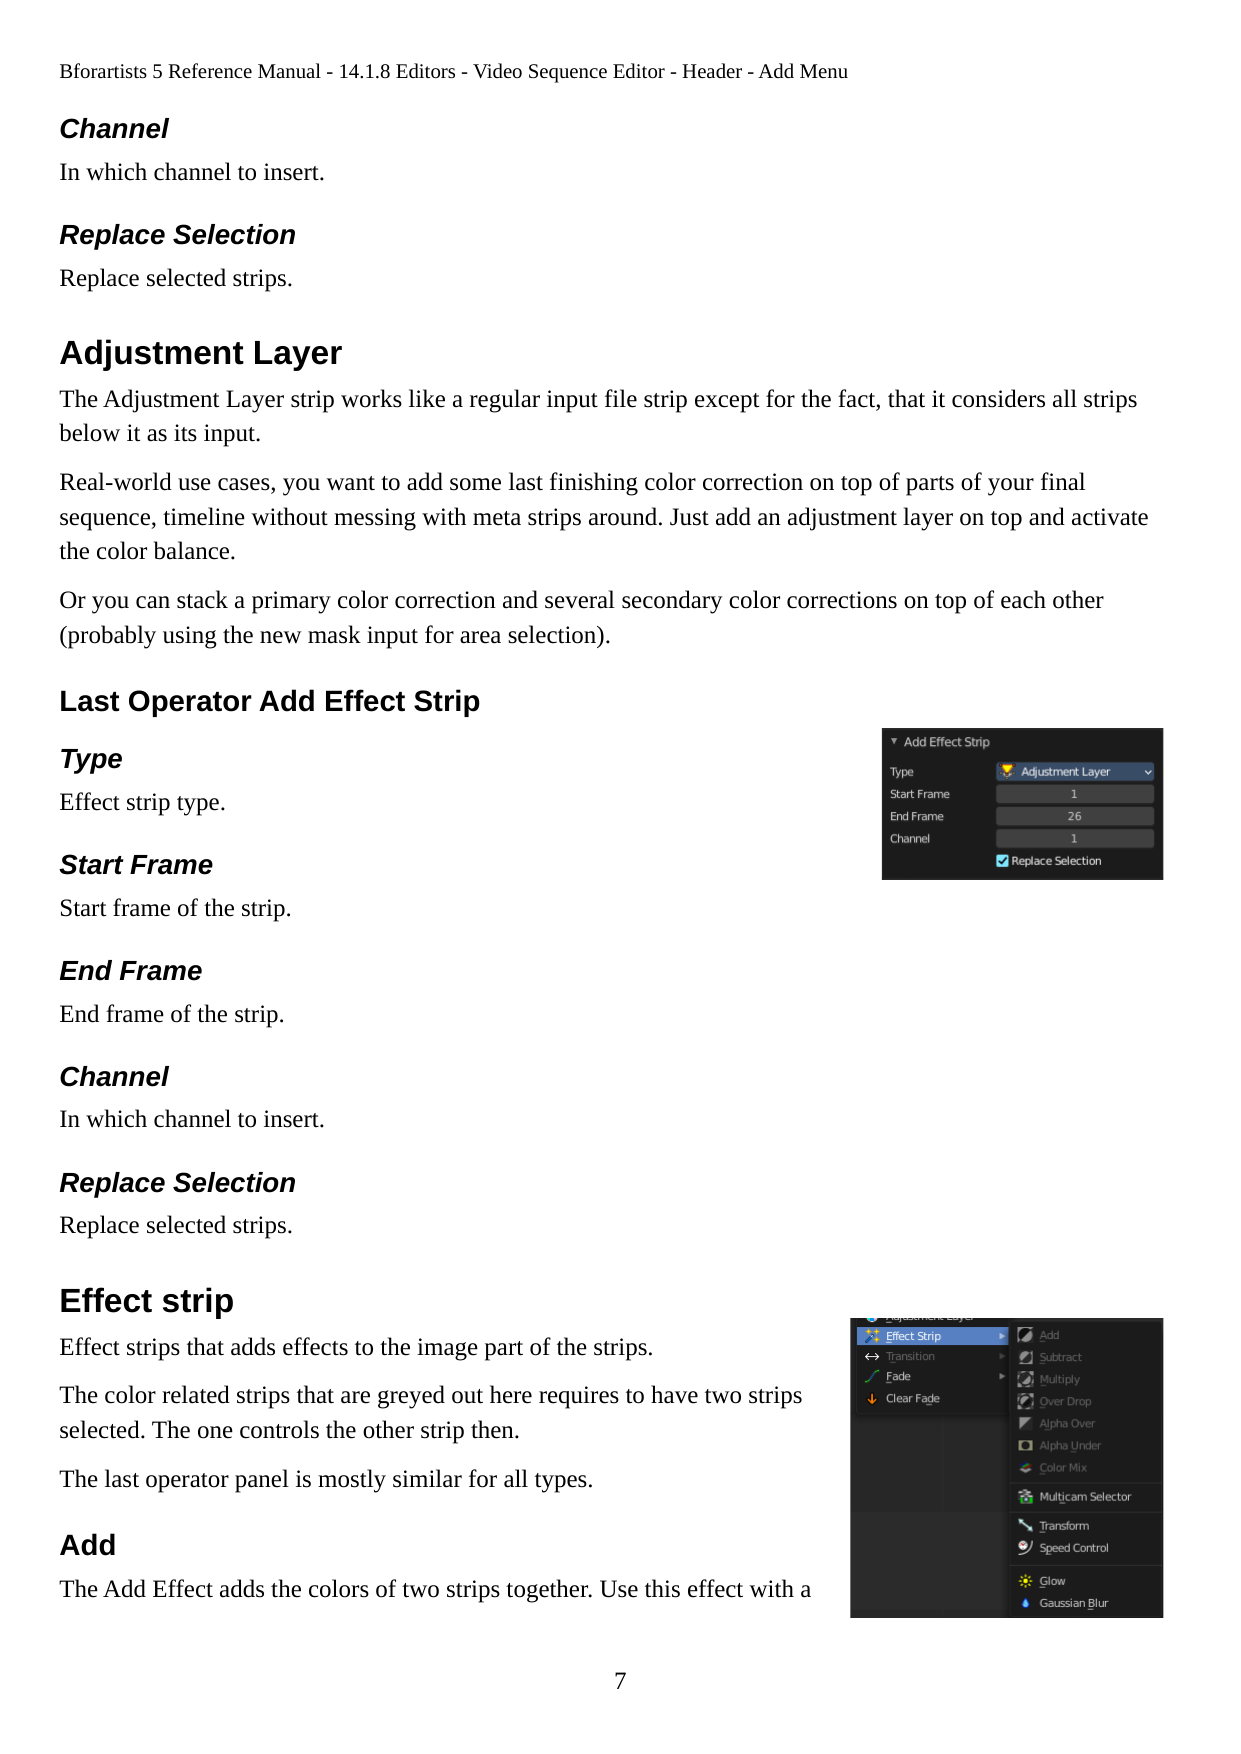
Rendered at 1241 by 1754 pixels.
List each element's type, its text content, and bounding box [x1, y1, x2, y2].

subtitle [1164, 1528, 1181, 1562]
text Real-world use cases, you want to add some last finishing color correction on top of parts of your final sequence, timeline without messing with meta strips around. Just add an adjustment layer on top and activate the color balance. [59, 467, 1181, 565]
subtitle Replace Selection [59, 1166, 1181, 1198]
subtitle Add [59, 1528, 850, 1562]
text Replace selected strips. [59, 1211, 1181, 1239]
subtitle Effect strip [59, 1280, 1181, 1319]
text The last operator panel is mostly similar for all types. [59, 1464, 850, 1493]
text Or you can stack a primary color correction and several secondary color corrections on top of each other (probably using the new mask input for area selection). [59, 586, 1181, 649]
subtitle Last Operator Add Effect Strip [59, 684, 1181, 717]
subtitle Replace Selection [59, 218, 1181, 250]
text Replace selected strips. [59, 263, 1181, 292]
text The Add Effect adds the colors of two strips together. Use this effect with a [59, 1574, 850, 1603]
subtitle [1164, 848, 1181, 880]
text End frame of the strip. [59, 999, 1181, 1027]
subtitle End Frame [59, 954, 1181, 986]
subtitle Start Frame [59, 848, 881, 880]
text Effect strips that adds effects to the image part of the strips. [59, 1332, 850, 1360]
text Start frame of the strip. [59, 893, 1181, 921]
subtitle Adjustment Layer [59, 333, 1181, 371]
subtitle Channel [59, 113, 1181, 144]
text The color related strips that are greyed out here requires to have two strips selected. The one controls the other strip then. [59, 1381, 850, 1444]
text The Adjustment Layer strip works like a regular input file strip except for the fact, that it considers all strips below it as its input. [59, 384, 1181, 447]
subtitle Type [59, 742, 881, 774]
picture [850, 1318, 1164, 1618]
text In which channel to insert. [59, 157, 1181, 186]
text In which channel to insert. [59, 1104, 1181, 1133]
subtitle [1164, 742, 1181, 774]
subtitle Channel [59, 1060, 1181, 1092]
picture [881, 728, 1164, 880]
text [1164, 787, 1181, 816]
text Effect strip type. [59, 787, 881, 816]
